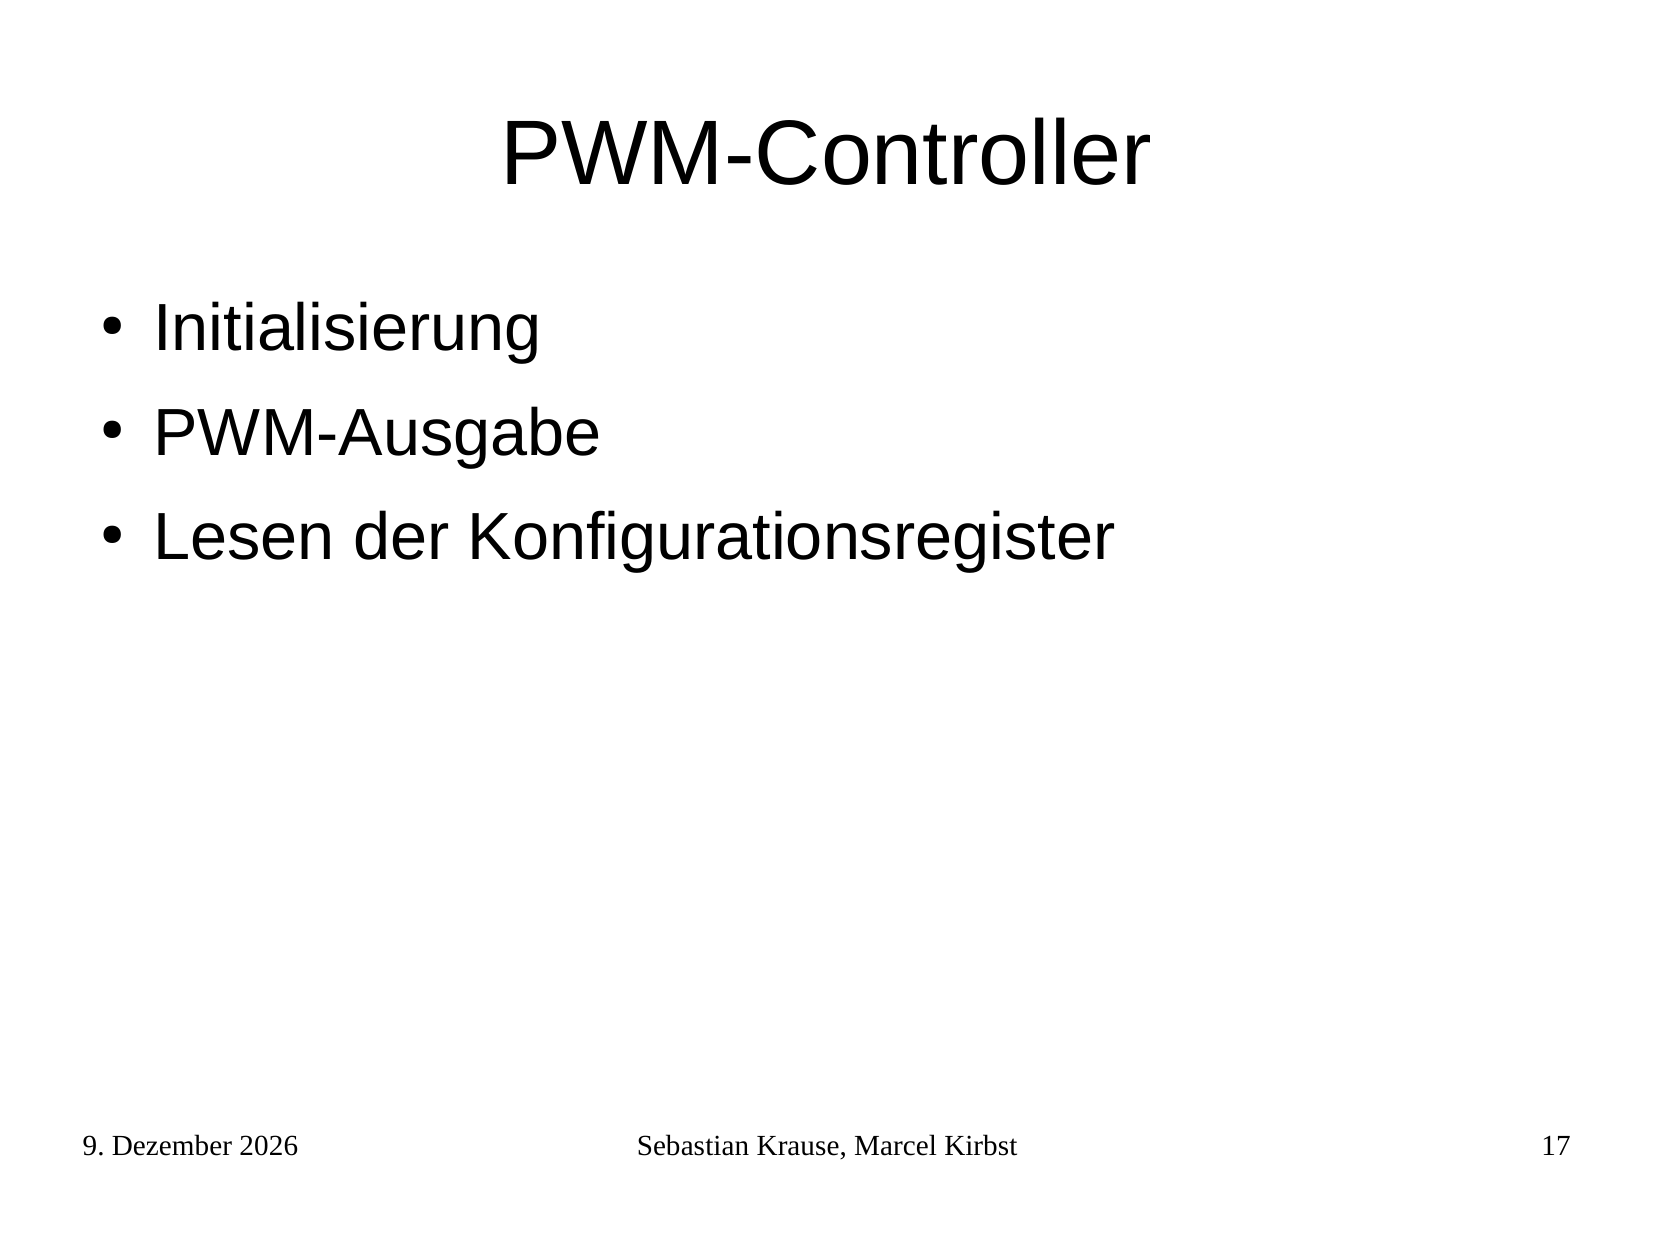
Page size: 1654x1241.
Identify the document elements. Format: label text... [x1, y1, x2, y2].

list Initialisierung PWM-Ausgabe Lesen der Konfigurationsregister [82, 290, 1538, 1010]
title PWM-Controller [82, 49, 1571, 257]
